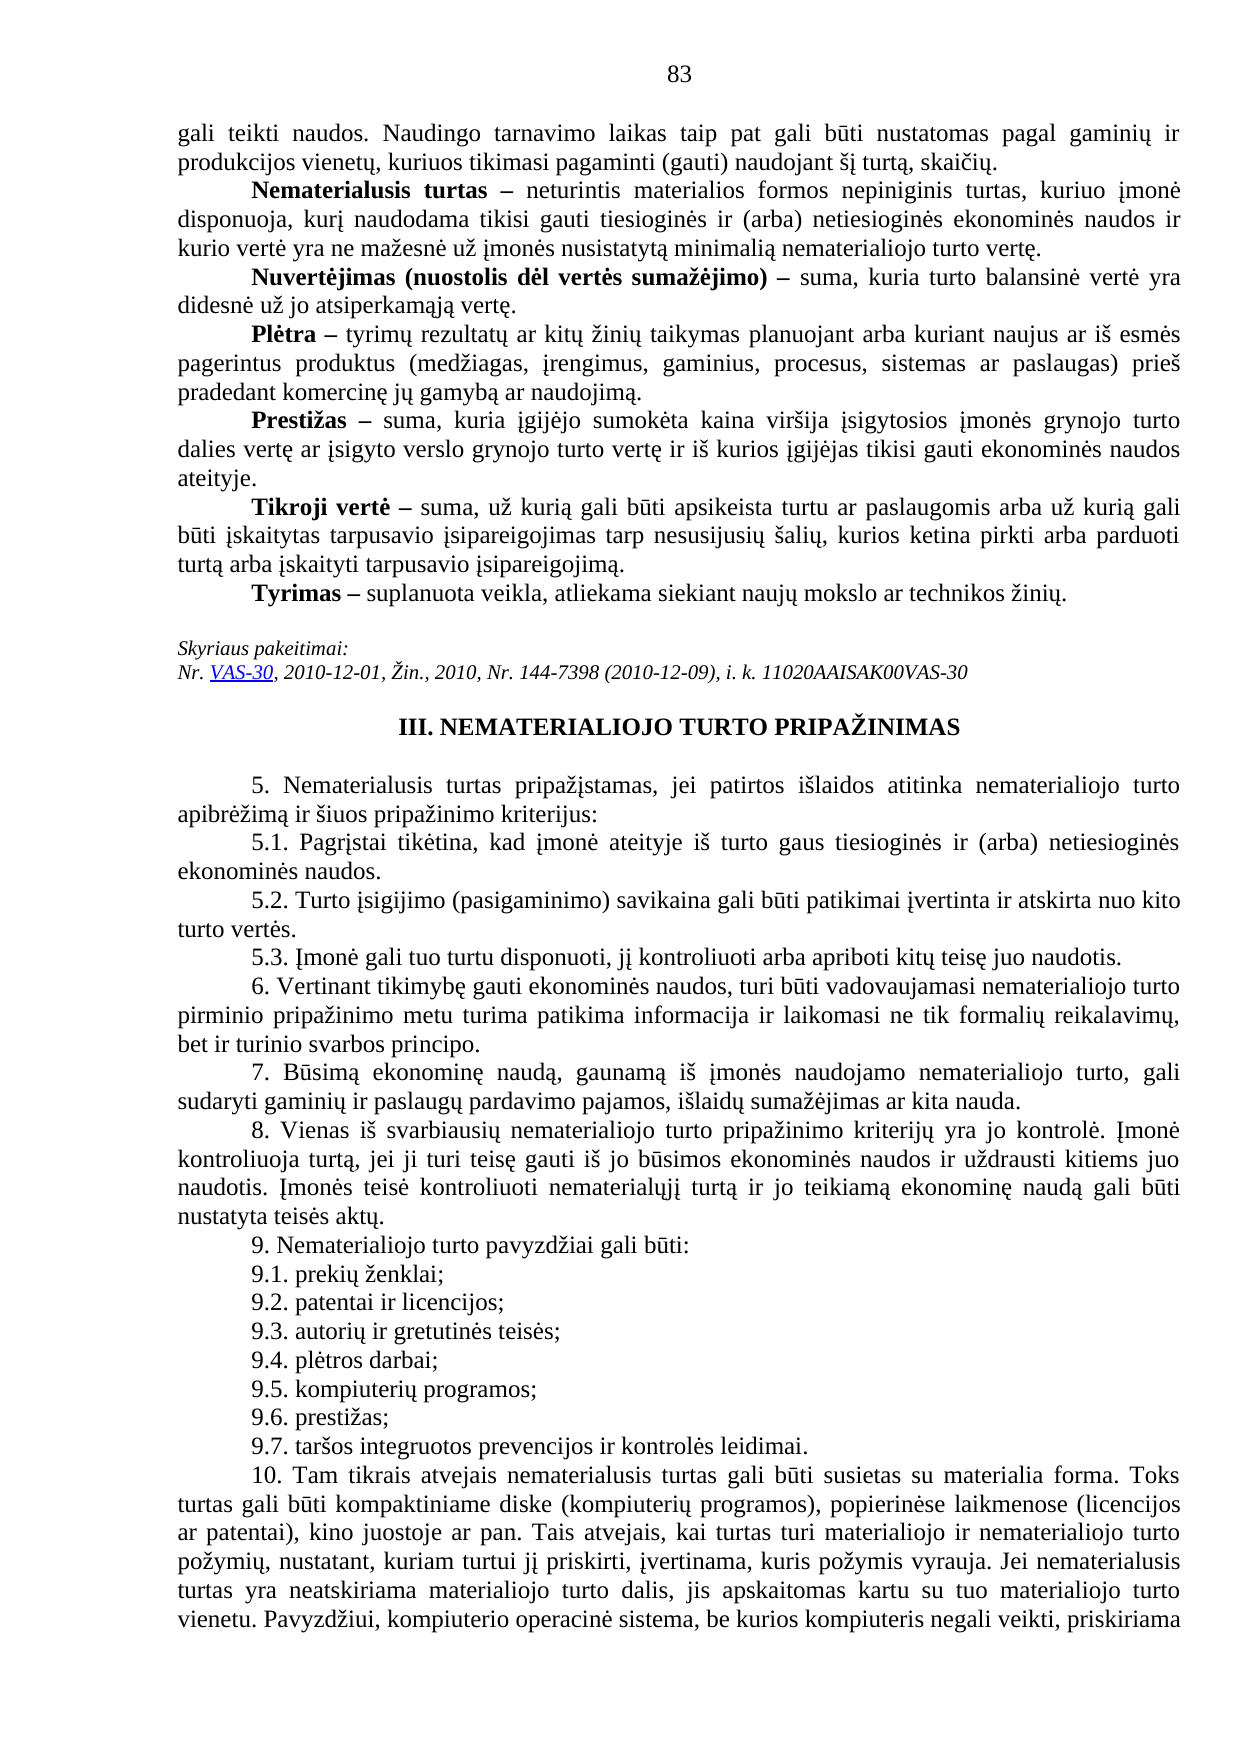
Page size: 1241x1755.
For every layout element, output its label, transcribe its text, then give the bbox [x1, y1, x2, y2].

text Plėtra – tyrimų rezultatų ar kitų žinių taikymas planuojant arba kuriant naujus ar iš esmės pagerintus produktus (medžiagas, įrengimus, gaminius, procesus, sistemas ar paslaugas) prieš pradedant komercinę jų gamybą ar naudojimą. [177, 319, 1181, 406]
text 9.1. prekių ženklai; [177, 1259, 1181, 1287]
text Skyriaus pakeitimai: [177, 636, 1181, 660]
text 9. Nematerialiojo turto pavyzdžiai gali būti: [177, 1230, 1181, 1259]
text 9.7. taršos integruotos prevencijos ir kontrolės leidimai. [177, 1431, 1181, 1460]
text 9.5. kompiuterių programos; [177, 1374, 1181, 1402]
text 6. Vertinant tikimybę gauti ekonominės naudos, turi būti vadovaujamasi nematerialiojo turto pirminio pripažinimo metu turima patikima informacija ir laikomasi ne tik formalių reikalavimų, bet ir turinio svarbos principo. [177, 971, 1181, 1057]
text 5.1. Pagrįstai tikėtina, kad įmonė ateityje iš turto gaus tiesioginės ir (arba) netiesioginės ekonominės naudos. [177, 827, 1181, 885]
text III. NEMATERIALIOJO TURTO PRIPAŽINIMAS [177, 712, 1181, 741]
text Nuvertėjimas (nuostolis dėl vertės sumažėjimo) – suma, kuria turto balansinė vertė yra didesnė už jo atsiperkamąją vertę. [177, 262, 1181, 319]
text Tyrimas – suplanuota veikla, atliekama siekiant naujų mokslo ar technikos žinių. [177, 578, 1181, 607]
text Nr. VAS-30, 2010-12-01, Žin., 2010, Nr. 144-7398 (2010-12-09), i. k. 11020AAISAK00VAS-30 [177, 660, 1181, 684]
text 10. Tam tikrais atvejais nematerialusis turtas gali būti susietas su materialia forma. Toks turtas gali būti kompaktiniame diske (kompiuterių programos), popierinėse laikmenose (licencijos ar patentai), kino juostoje ar pan. Tais atvejais, kai turtas turi materialiojo ir nematerialiojo turto požymių, nustatant, kuriam turtui jį priskirti, įvertinama, kuris požymis vyrauja. Jei nematerialusis turtas yra neatskiriama materialiojo turto dalis, jis apskaitomas kartu su tuo materialiojo turto vienetu. Pavyzdžiui, kompiuterio operacinė sistema, be kurios kompiuteris negali veikti, priskiriama [177, 1460, 1181, 1632]
text 8. Vienas iš svarbiausių nematerialiojo turto pripažinimo kriterijų yra jo kontrolė. Įmonė kontroliuoja turtą, jei ji turi teisę gauti iš jo būsimos ekonominės naudos ir uždrausti kitiems juo naudotis. Įmonės teisė kontroliuoti nematerialųjį turtą ir jo teikiamą ekonominę naudą gali būti nustatyta teisės aktų. [177, 1115, 1181, 1230]
text 9.2. patentai ir licencijos; [177, 1287, 1181, 1316]
text 5. Nematerialusis turtas pripažįstamas, jei patirtos išlaidos atitinka nematerialiojo turto apibrėžimą ir šiuos pripažinimo kriterijus: [177, 770, 1181, 827]
text Nematerialusis turtas – neturintis materialios formos nepiniginis turtas, kuriuo įmonė disponuoja, kurį naudodama tikisi gauti tiesioginės ir (arba) netiesioginės ekonominės naudos ir kurio vertė yra ne mažesnė už įmonės nusistatytą minimalią nematerialiojo turto vertę. [177, 176, 1181, 262]
text 9.3. autorių ir gretutinės teisės; [177, 1316, 1181, 1345]
text 5.2. Turto įsigijimo (pasigaminimo) savikaina gali būti patikimai įvertinta ir atskirta nuo kito turto vertės. [177, 885, 1181, 942]
text 9.4. plėtros darbai; [177, 1345, 1181, 1374]
text Tikroji vertė – suma, už kurią gali būti apsikeista turtu ar paslaugomis arba už kurią gali būti įskaitytas tarpusavio įsipareigojimas tarp nesusijusių šalių, kurios ketina pirkti arba parduoti turtą arba įskaityti tarpusavio įsipareigojimą. [177, 492, 1181, 578]
text gali teikti naudos. Naudingo tarnavimo laikas taip pat gali būti nustatomas pagal gaminių ir produkcijos vienetų, kuriuos tikimasi pagaminti (gauti) naudojant šį turtą, skaičių. [177, 118, 1181, 176]
text Prestižas – suma, kuria įgijėjo sumokėta kaina viršija įsigytosios įmonės grynojo turto dalies vertę ar įsigyto verslo grynojo turto vertę ir iš kurios įgijėjas tikisi gauti ekonominės naudos ateityje. [177, 406, 1181, 492]
text 7. Būsimą ekonominę naudą, gaunamą iš įmonės naudojamo nematerialiojo turto, gali sudaryti gaminių ir paslaugų pardavimo pajamos, išlaidų sumažėjimas ar kita nauda. [177, 1057, 1181, 1115]
text 5.3. Įmonė gali tuo turtu disponuoti, jį kontroliuoti arba apriboti kitų teisę juo naudotis. [177, 942, 1181, 971]
text 9.6. prestižas; [177, 1402, 1181, 1431]
